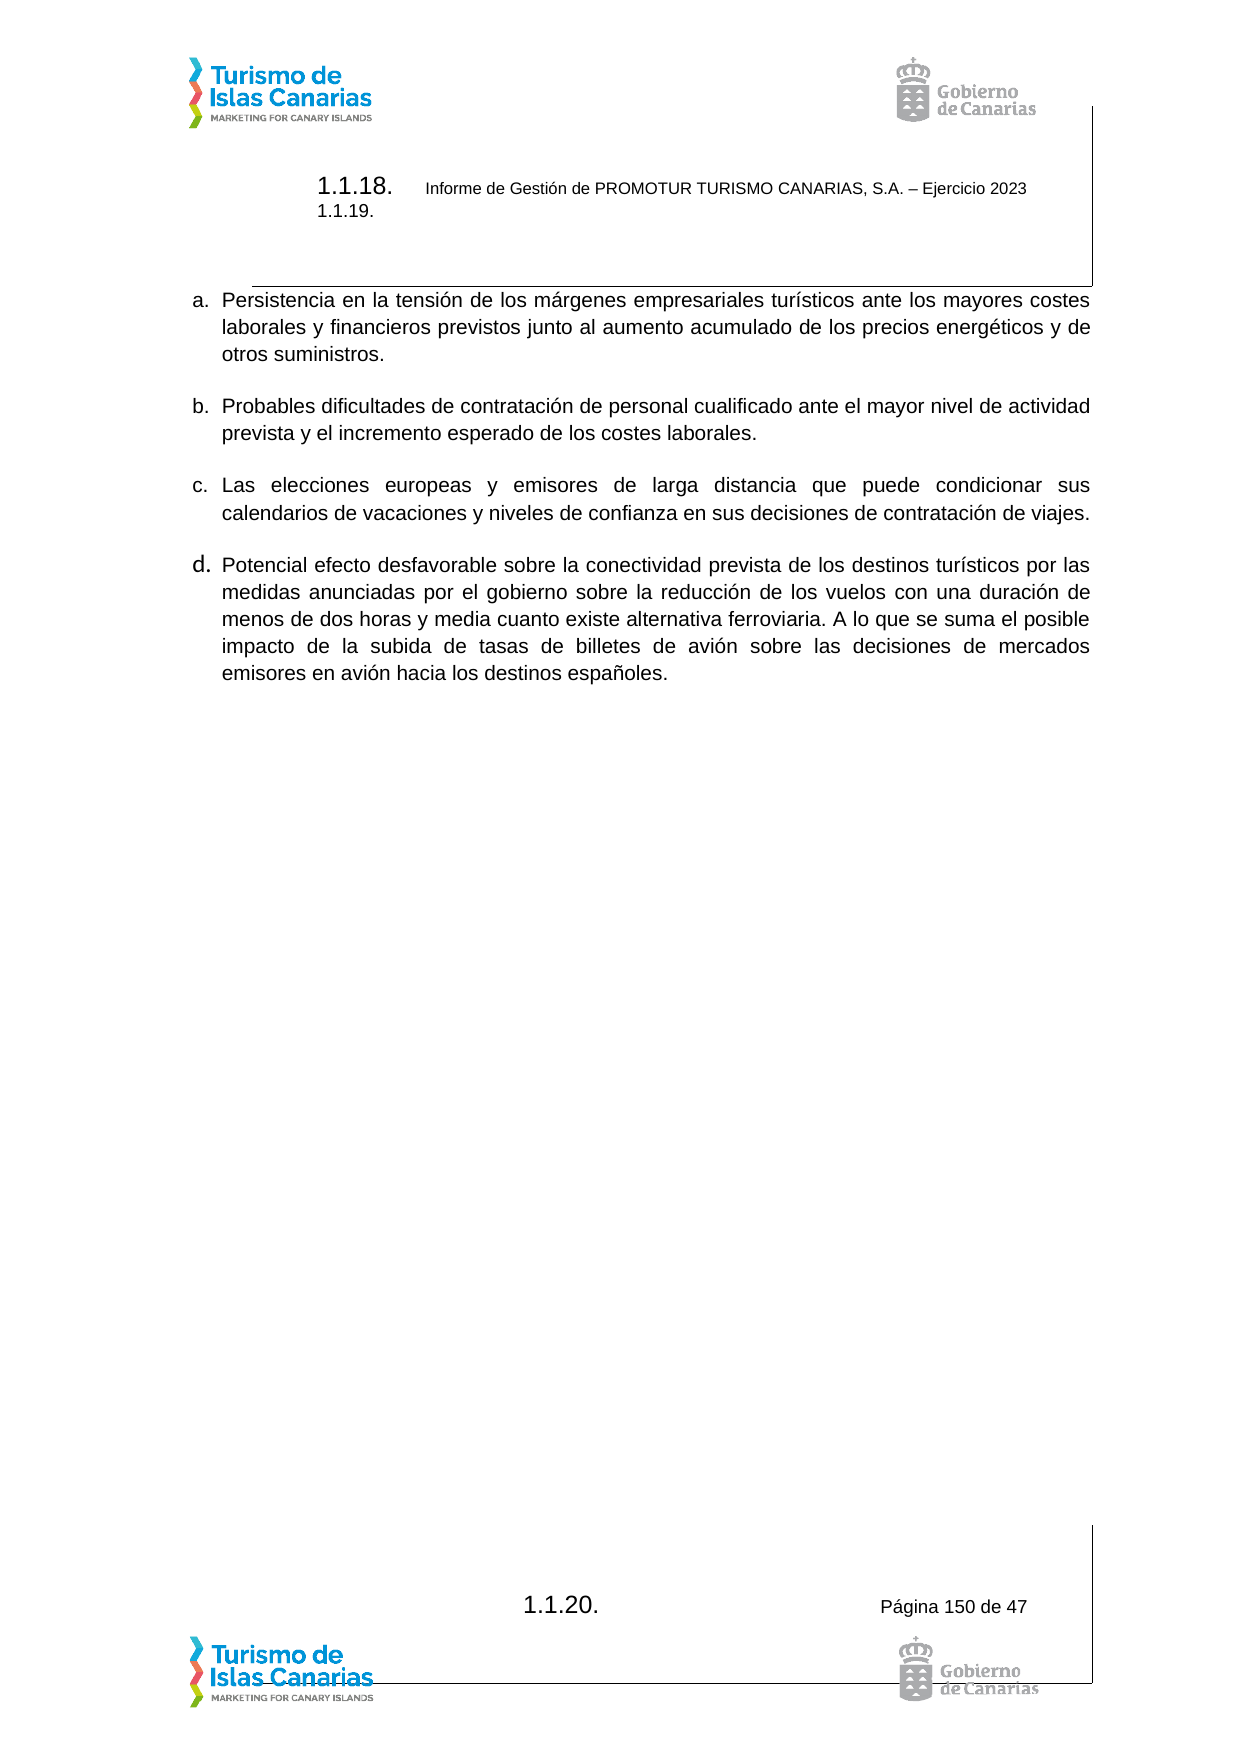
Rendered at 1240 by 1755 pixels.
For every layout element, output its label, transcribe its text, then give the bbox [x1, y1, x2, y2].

list Probables dificultades de contratación de personal cualificado ante el mayor nivel de actividad prevista y el incremento esperado de los costes laborales. [192, 392, 1092, 446]
list Las elecciones europeas y emisores de larga distancia que puede condicionar sus calendarios de vacaciones y niveles de confianza en sus decisiones de contratación de viajes. [192, 471, 1092, 525]
list Persistencia en la tensión de los márgenes empresariales turísticos ante los mayores costes laborales y financieros previstos junto al aumento acumulado de los precios energéticos y de otros suministros. [192, 286, 1092, 367]
list Potencial efecto desfavorable sobre la conectividad prevista de los destinos turísticos por las medidas anunciadas por el gobierno sobre la reducción de los vuelos con una duración de menos de dos horas y media cuanto existe alternativa ferroviaria. A lo que se suma el posible impacto de la subida de tasas de billetes de avión sobre las decisiones de mercados emisores en avión hacia los destinos españoles. [192, 550, 1092, 686]
